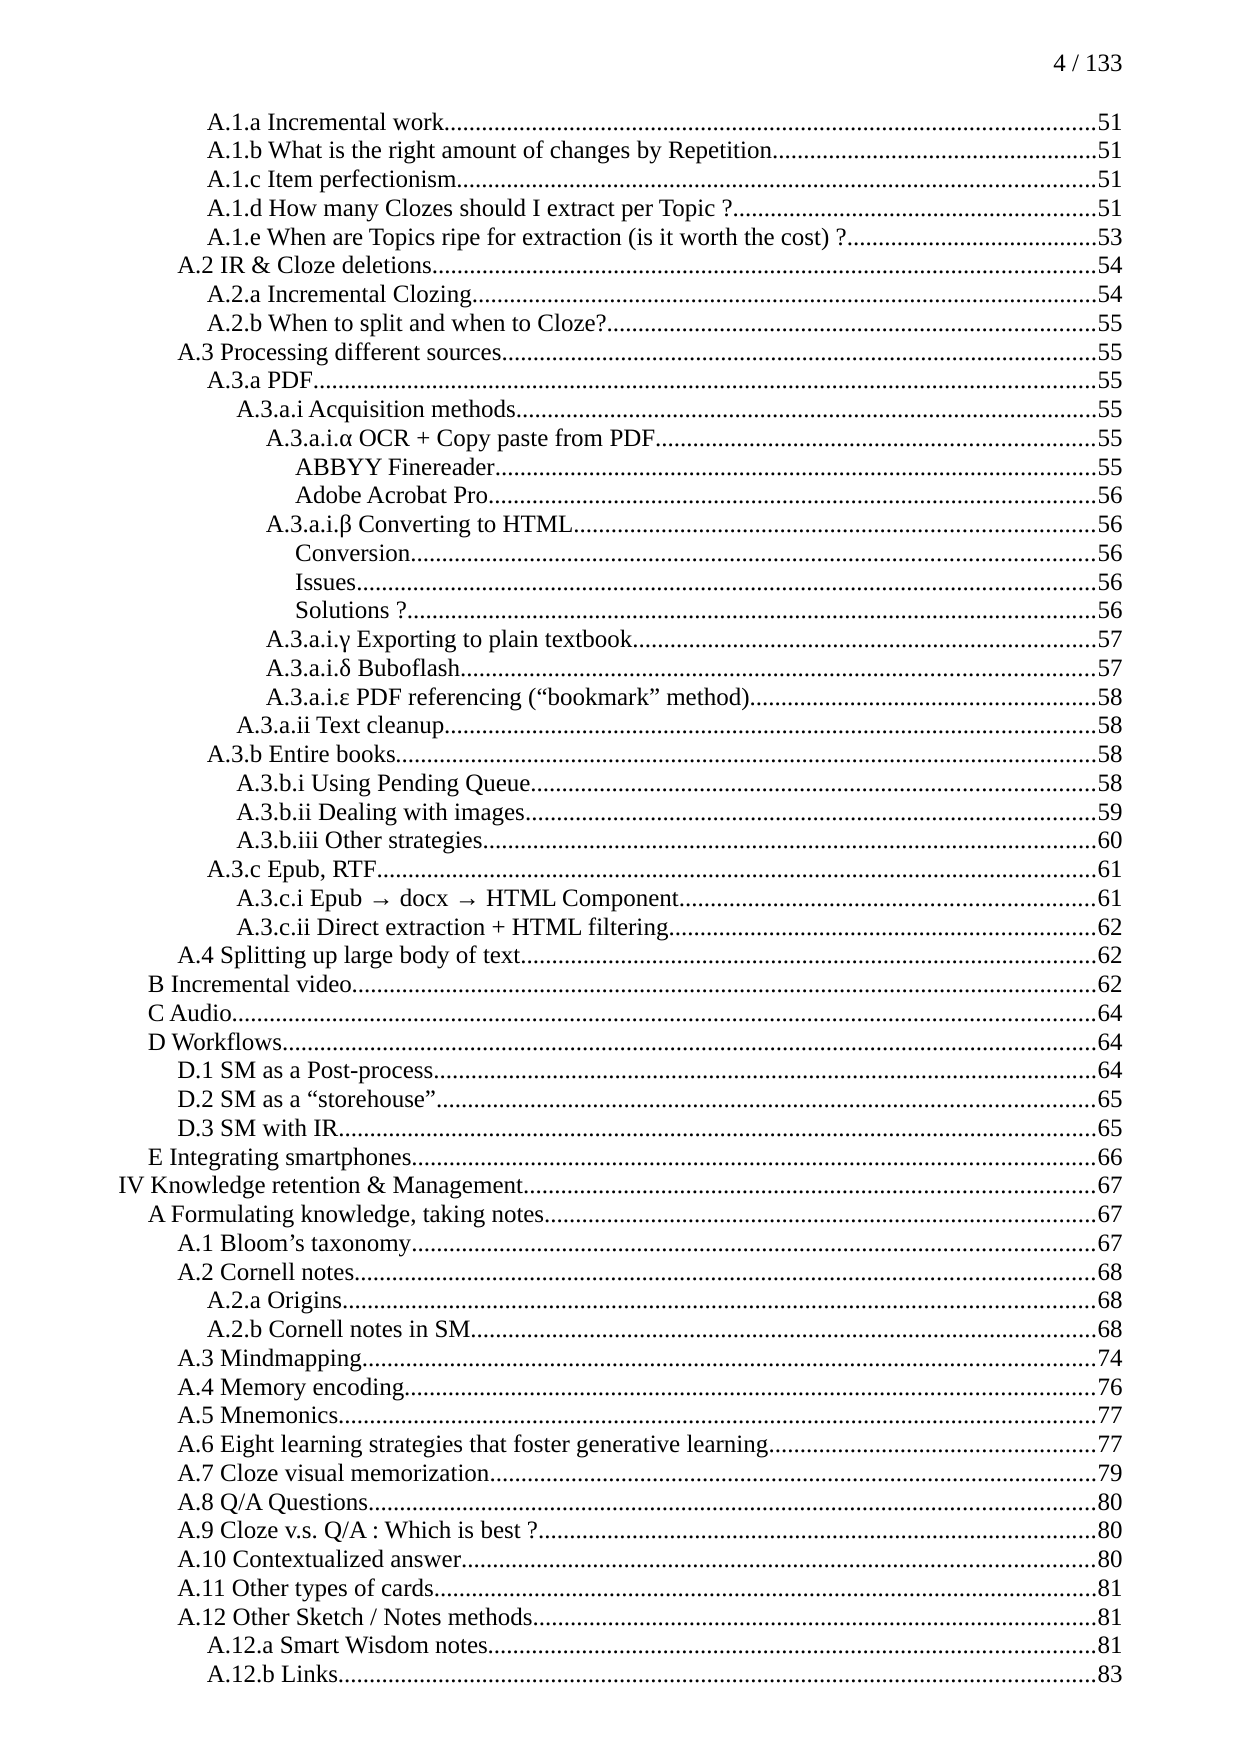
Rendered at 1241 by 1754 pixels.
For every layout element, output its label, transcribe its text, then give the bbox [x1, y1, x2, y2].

text D.3 SM with IR 65 [177, 1113, 1122, 1142]
text A.1.b What is the right amount of changes by Repetition 51 [207, 136, 1122, 164]
text A.7 Cloze visual memorization 79 [177, 1458, 1122, 1487]
text A.2.b When to split and when to Cloze? 55 [207, 308, 1122, 337]
text A.12 Other Sketch / Notes methods 81 [177, 1602, 1122, 1631]
text A.3.a.i.γ Exporting to plain textbook 57 [266, 624, 1122, 653]
text A.3.a.i.β Converting to HTML 56 [266, 509, 1122, 538]
text A.3.a.i.δ Buboflash 57 [266, 653, 1122, 682]
text A.4 Memory encoding 76 [177, 1372, 1122, 1401]
text A Formulating knowledge, taking notes 67 [148, 1199, 1122, 1228]
text A.2.a Origins 68 [207, 1286, 1122, 1314]
text A.8 Q/A Questions 80 [177, 1487, 1122, 1516]
text A.1 Bloom’s taxonomy 67 [177, 1228, 1122, 1257]
text A.3 Processing different sources 55 [177, 337, 1122, 366]
text A.1.e When are Topics ripe for extraction (is it worth the cost) ? 53 [207, 222, 1122, 251]
text Solutions ? 56 [295, 596, 1122, 624]
text A.3.a.i Acquisition methods 55 [236, 394, 1122, 423]
text A.12.b Links 83 [207, 1659, 1122, 1688]
text A.1.d How many Clozes should I extract per Topic ? 51 [207, 193, 1122, 222]
text A.2 Cornell notes 68 [177, 1257, 1122, 1286]
text A.2.a Incremental Clozing 54 [207, 279, 1122, 308]
text A.3.a.i.ε PDF referencing (“bookmark” method) 58 [266, 682, 1122, 711]
text A.10 Contextualized answer 80 [177, 1544, 1122, 1573]
text Issues 56 [295, 567, 1122, 596]
text B Incremental video 62 [148, 969, 1122, 998]
text A.3.b.iii Other strategies 60 [236, 826, 1122, 854]
text A.1.c Item perfectionism 51 [207, 164, 1122, 193]
text D.1 SM as a Post-process 64 [177, 1056, 1122, 1084]
text A.12.a Smart Wisdom notes 81 [207, 1631, 1122, 1659]
text Conversion 56 [295, 538, 1122, 567]
text ABBYY Finereader 55 [295, 452, 1122, 481]
text C Audio 64 [148, 998, 1122, 1027]
text A.4 Splitting up large body of text 62 [177, 941, 1122, 969]
text A.3.b.i Using Pending Queue 58 [236, 768, 1122, 797]
text A.11 Other types of cards 81 [177, 1573, 1122, 1602]
text Adobe Acrobat Pro 56 [295, 481, 1122, 509]
text A.9 Cloze v.s. Q/A : Which is best ? 80 [177, 1516, 1122, 1544]
text A.5 Mnemonics 77 [177, 1401, 1122, 1429]
text A.2 IR & Cloze deletions 54 [177, 251, 1122, 279]
text A.3.a.ii Text cleanup 58 [236, 711, 1122, 739]
text A.3.a.i.α OCR + Copy paste from PDF 55 [266, 423, 1122, 452]
text A.3.c Epub, RTF 61 [207, 854, 1122, 883]
text A.2.b Cornell notes in SM 68 [207, 1314, 1122, 1343]
text A.3.a PDF 55 [207, 366, 1122, 394]
text A.3.b.ii Dealing with images 59 [236, 797, 1122, 826]
text A.1.a Incremental work 51 [207, 107, 1122, 136]
text A.3.c.i Epub → docx → HTML Component 61 [236, 883, 1122, 912]
text A.6 Eight learning strategies that foster generative learning 77 [177, 1429, 1122, 1458]
text D.2 SM as a “storehouse” 65 [177, 1084, 1122, 1113]
text E Integrating smartphones 66 [148, 1142, 1122, 1171]
text A.3 Mindmapping 74 [177, 1343, 1122, 1372]
text IV Knowledge retention & Management 67 [118, 1171, 1122, 1199]
text D Workflows 64 [148, 1027, 1122, 1056]
text A.3.b Entire books 58 [207, 739, 1122, 768]
text A.3.c.ii Direct extraction + HTML filtering 62 [236, 912, 1122, 941]
